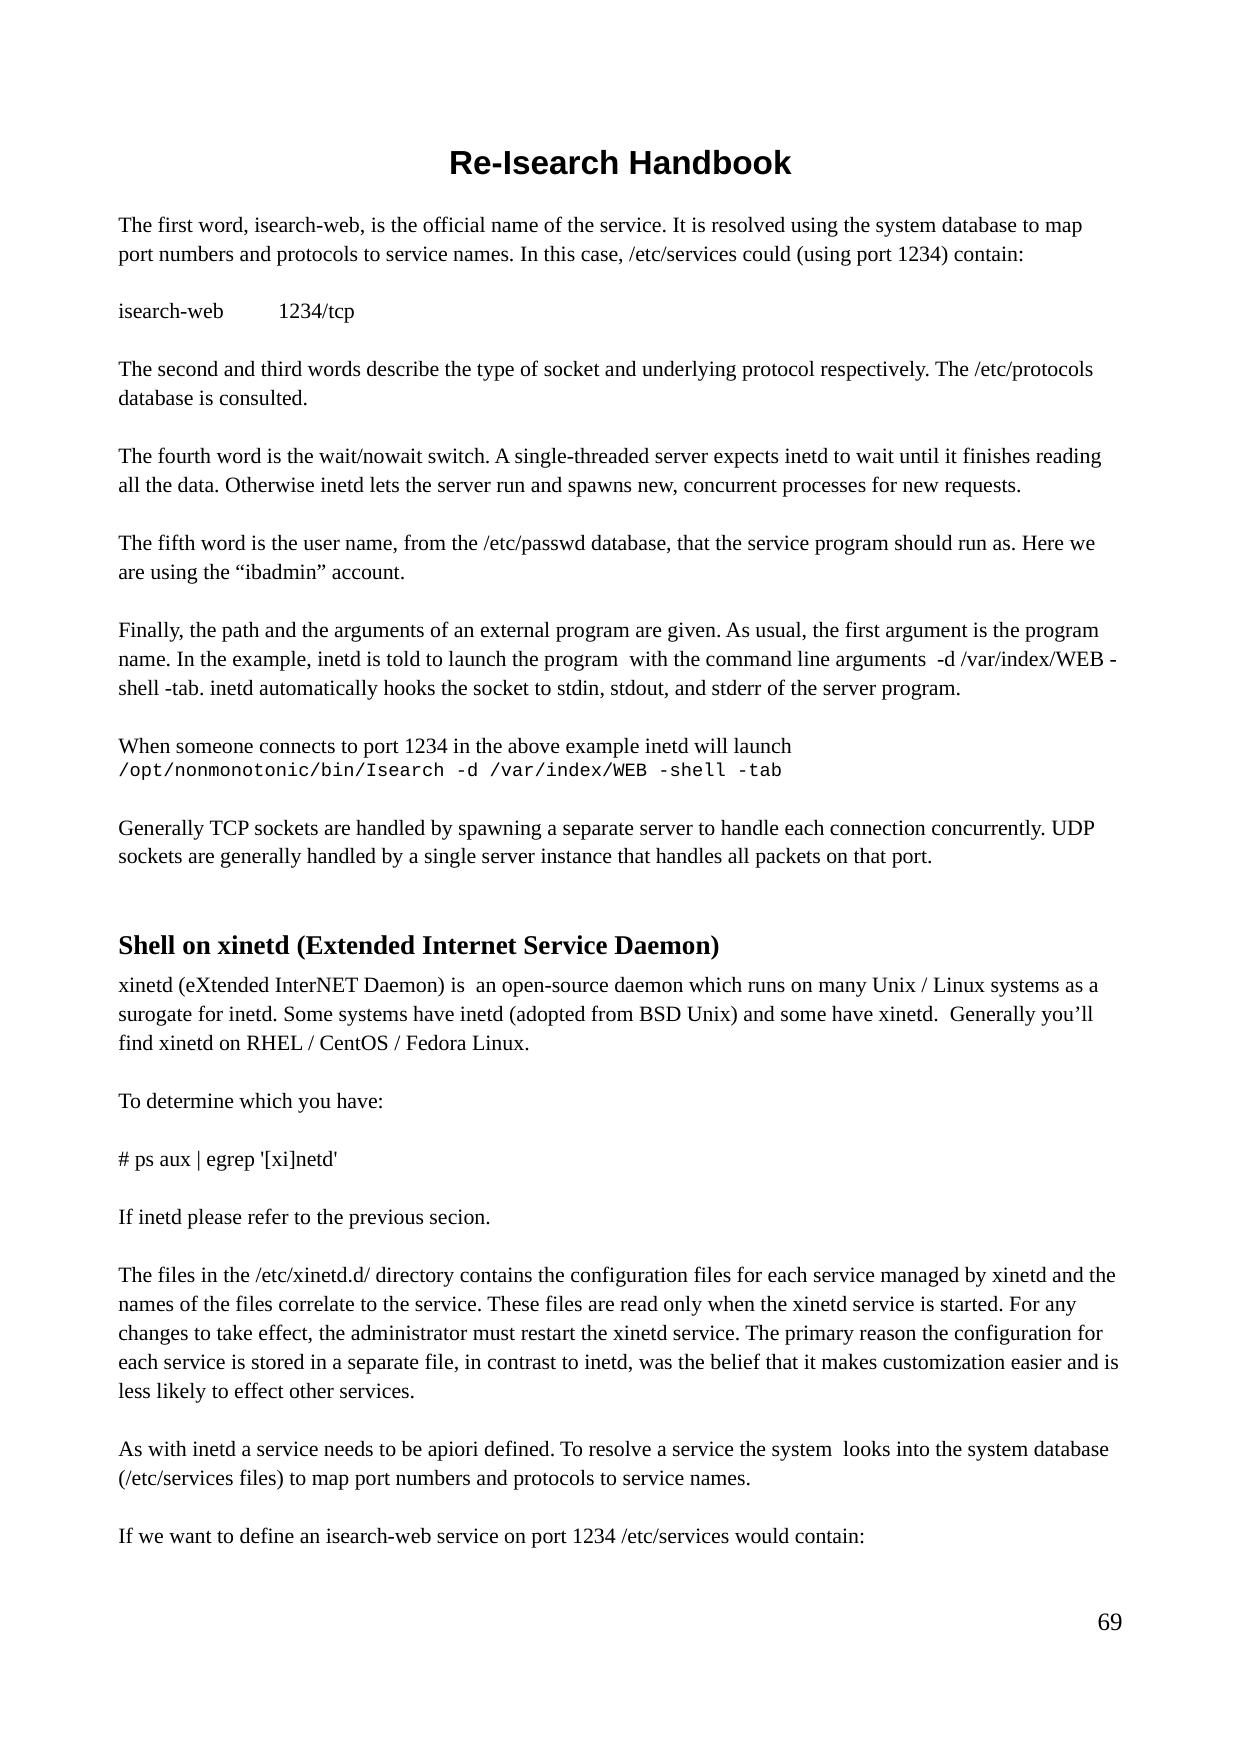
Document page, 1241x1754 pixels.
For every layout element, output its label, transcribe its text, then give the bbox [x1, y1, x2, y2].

text The second and third words describe the type of socket and underlying protocol respectively. The /etc/protocols database is consulted. [118, 356, 1122, 411]
subtitle Shell on xinetd (Extended Internet Service Daemon) [118, 929, 1122, 960]
text The files in the /etc/xinetd.d/ directory contains the configuration files for each service managed by xinetd and the names of the files correlate to the service. These files are read only when the xinetd service is started. For any changes to take effect, the administrator must restart the xinetd service. The primary reason the configuration for each service is stored in a separate file, in contrast to inetd, was the belief that it makes customization easier and is less likely to effect other services. [118, 1262, 1122, 1403]
text If inetd please refer to the previous secion. [118, 1204, 1122, 1229]
text xinetd (eXtended InterNET Daemon) is an open-source daemon which runs on many Unix / Linux systems as a surogate for inetd. Some systems have inetd (adopted from BSD Unix) and some have xinetd. Generally you’ll find xinetd on RHEL / CentOS / Fedora Linux. [118, 972, 1122, 1056]
text When someone connects to port 1234 in the above example inetd will launch /opt/nonmonotonic/bin/Isearch -d /var/index/WEB -shell -tab [118, 733, 1122, 782]
text The first word, isearch-web, is the official name of the service. It is resolved using the system database to map port numbers and protocols to service names. In this case, /etc/services could (using port 1234) contain: [118, 212, 1122, 266]
text As with inetd a service needs to be apiori defined. To resolve a service the system looks into the system database (/etc/services files) to map port numbers and protocols to service names. [118, 1436, 1122, 1490]
text The fifth word is the user name, from the /etc/passwd database, that the service program should run as. Here we are using the “ibadmin” account. [118, 530, 1122, 584]
text Generally TCP sockets are handled by spawning a separate server to handle each connection concurrently. UDP sockets are generally handled by a single server instance that handles all packets on that port. [118, 814, 1122, 869]
text The fourth word is the wait/nowait switch. A single-threaded server expects inetd to wait until it finishes reading all the data. Otherwise inetd lets the server run and spawns new, concurrent processes for new requests. [118, 443, 1122, 497]
text If we want to define an isearch-web service on port 1234 /etc/services would contain: [118, 1523, 1122, 1548]
text # ps aux | egrep '[xi]netd' [118, 1146, 1122, 1171]
text Finally, the path and the arguments of an external program are given. As usual, the first argument is the program name. In the example, inetd is told to launch the program with the command line arguments -d /var/index/WEB -shell -tab. inetd automatically hooks the socket to stdin, stdout, and stderr of the server program. [118, 617, 1122, 700]
text To determine which you have: [118, 1088, 1122, 1113]
text isearch-web 1234/tcp [118, 298, 1122, 324]
